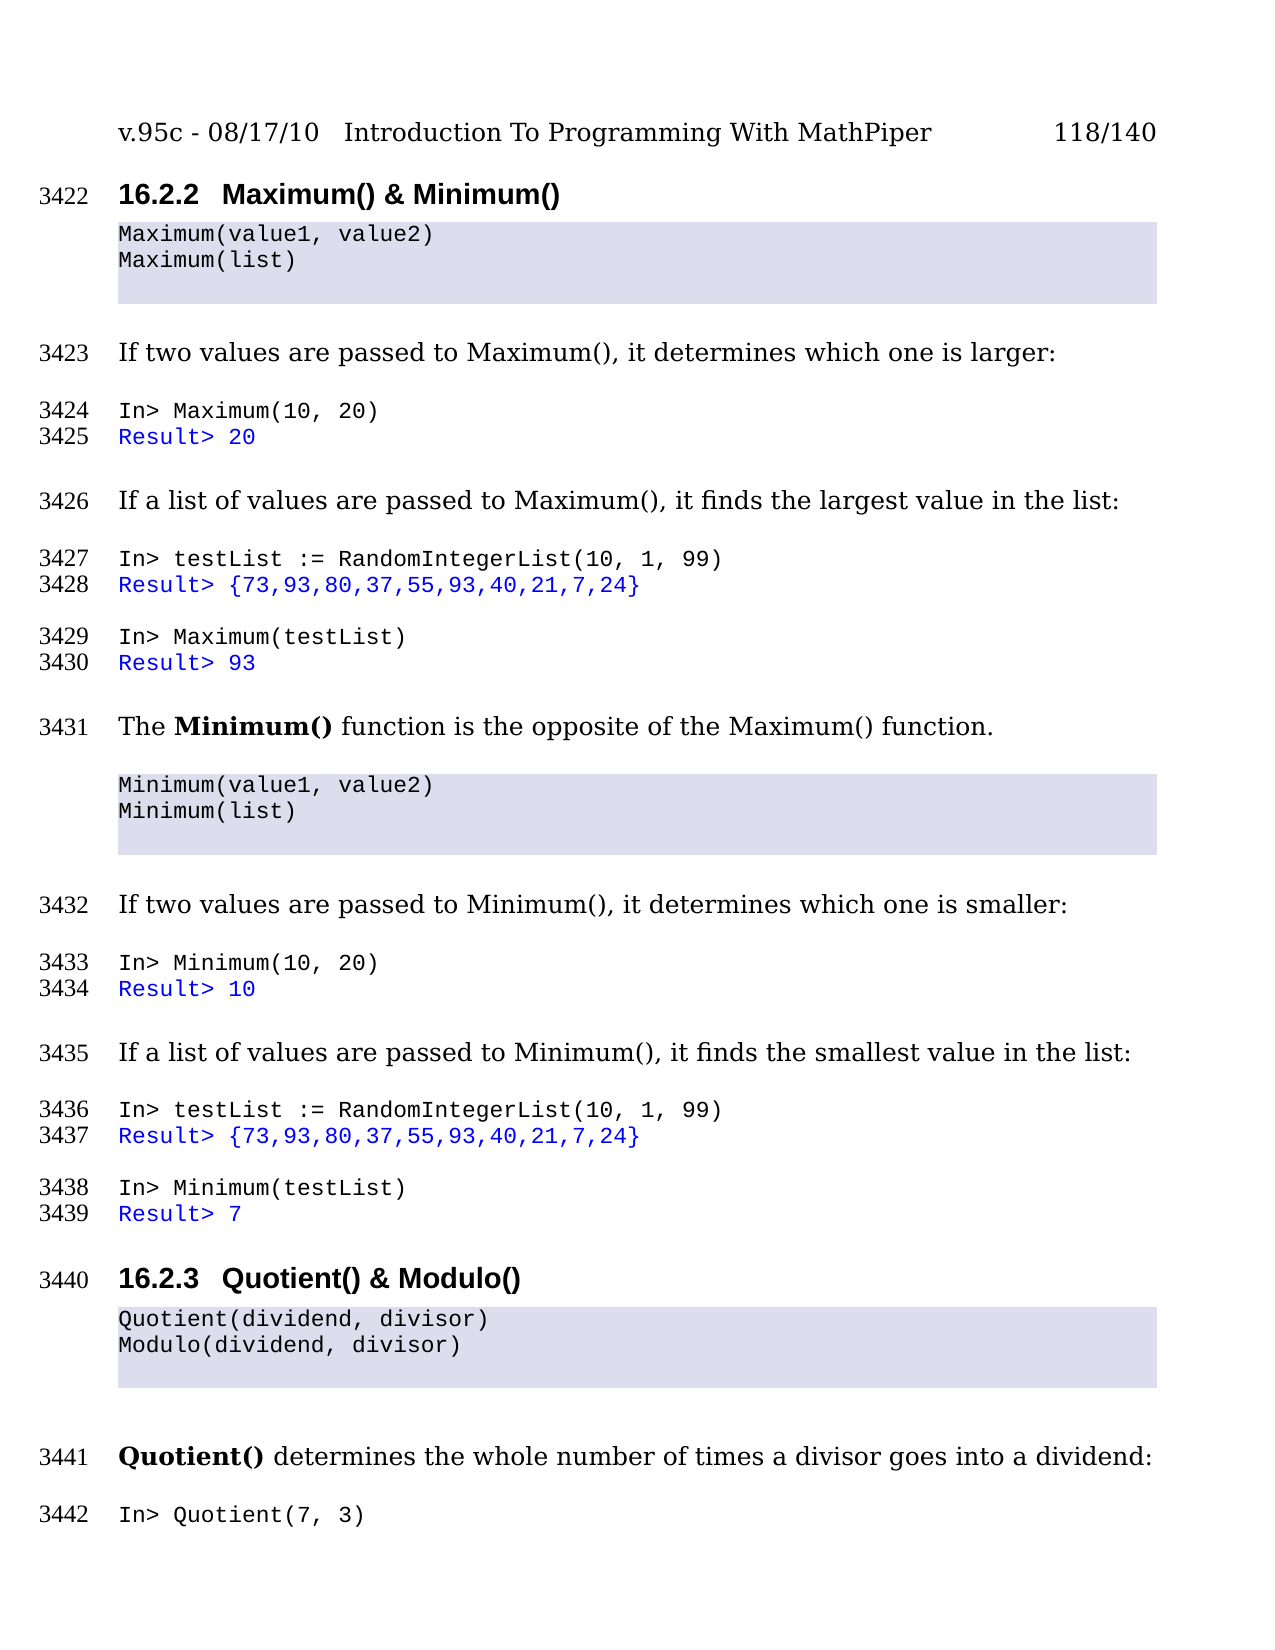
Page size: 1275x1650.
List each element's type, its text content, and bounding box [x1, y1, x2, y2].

text If a list of values are passed to Minimum(), it finds the smallest value in the list: [118, 1038, 1157, 1067]
text In> Maximum(testList) [118, 625, 1157, 651]
table_header Maximum(value1, value2) Maximum(list) [118, 222, 1157, 304]
text If a list of values are passed to Maximum(), it finds the largest value in the list: [118, 486, 1157, 516]
table_header Minimum(value1, value2) Minimum(list) [118, 774, 1157, 855]
text Result> 7 [118, 1203, 1157, 1228]
text In> testList := RandomIntegerList(10, 1, 99) [118, 1099, 1157, 1125]
text Result> 10 [118, 977, 1157, 1003]
text Result> 93 [118, 651, 1157, 677]
text In> testList := RandomIntegerList(10, 1, 99) [118, 548, 1157, 573]
subtitle Maximum() & Minimum() [118, 177, 1157, 210]
text In> Quotient(7, 3) [118, 1503, 1157, 1529]
text Result> {73,93,80,37,55,93,40,21,7,24} [118, 1125, 1157, 1151]
text Quotient() determines the whole number of times a divisor goes into a dividend: [118, 1442, 1157, 1471]
text In> Minimum(testList) [118, 1177, 1157, 1203]
text Result> {73,93,80,37,55,93,40,21,7,24} [118, 573, 1157, 599]
text The Minimum() function is the opposite of the Maximum() function. [118, 712, 1157, 742]
text If two values are passed to Maximum(), it determines which one is larger: [118, 338, 1157, 368]
table_header Quotient(dividend, divisor) Modulo(dividend, divisor) [118, 1307, 1157, 1388]
subtitle Quotient() & Modulo() [118, 1262, 1157, 1295]
text Result> 20 [118, 426, 1157, 452]
text In> Minimum(10, 20) [118, 951, 1157, 977]
text In> Maximum(10, 20) [118, 400, 1157, 426]
text If two values are passed to Minimum(), it determines which one is smaller: [118, 890, 1157, 919]
